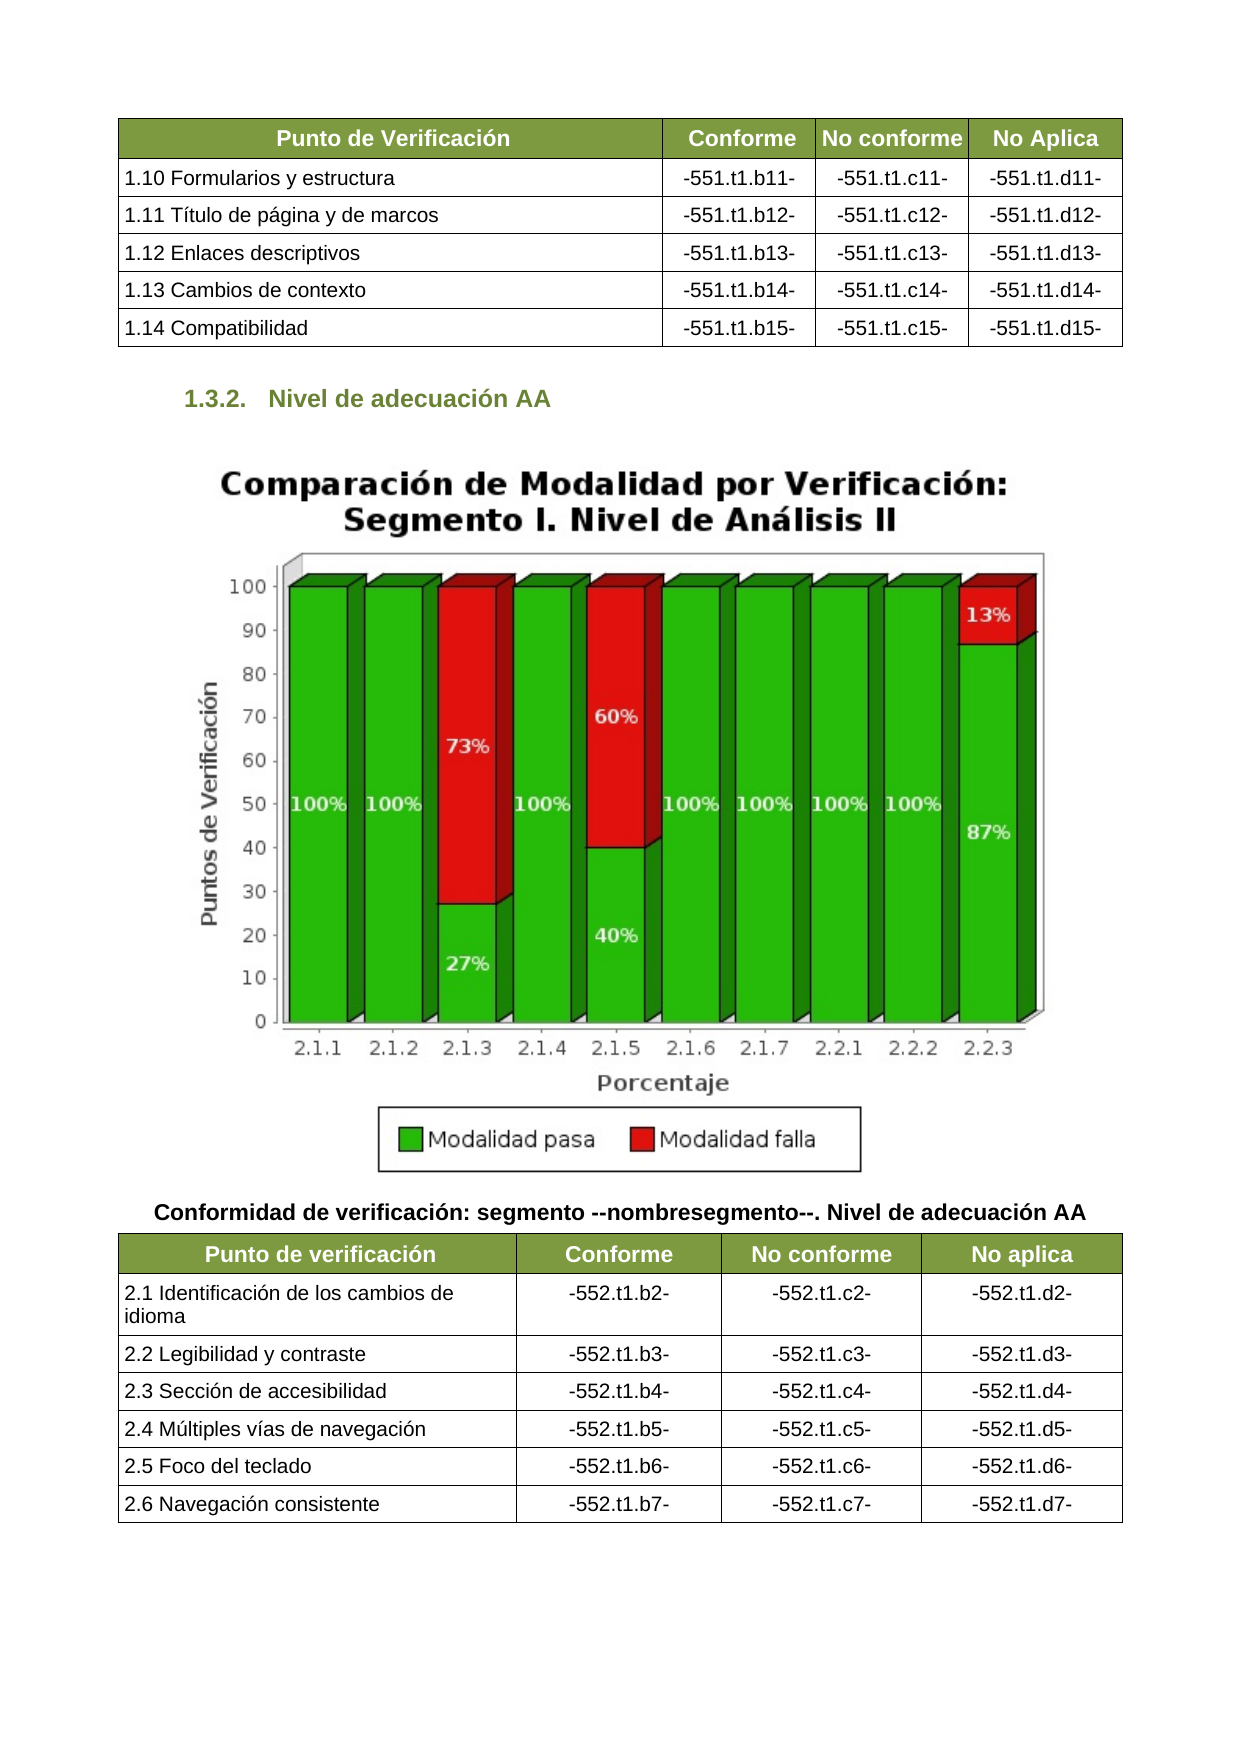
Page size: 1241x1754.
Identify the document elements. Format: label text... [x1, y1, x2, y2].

table_cell -551.t1.b13- [663, 234, 815, 271]
table_cell -552.t1.d4- [922, 1373, 1122, 1409]
table_cell 2.5 Foco del teclado [119, 1448, 516, 1484]
table_header Punto de verificación [119, 1234, 516, 1273]
table_cell -552.t1.d5- [922, 1411, 1122, 1447]
table_cell -551.t1.d14- [969, 272, 1122, 308]
table_cell -552.t1.d7- [922, 1486, 1122, 1522]
table_cell -551.t1.d12- [969, 197, 1122, 233]
table_cell -552.t1.d2- [922, 1274, 1122, 1334]
table_cell -551.t1.c12- [816, 197, 968, 233]
table_cell 1.12 Enlaces descriptivos [119, 234, 662, 271]
table_header Conforme [663, 119, 815, 158]
table_cell -551.t1.b15- [663, 309, 815, 346]
table_header No Aplica [969, 119, 1122, 158]
table_cell -551.t1.d11- [969, 159, 1122, 196]
table_cell 2.3 Sección de accesibilidad [119, 1373, 516, 1409]
table_cell -551.t1.b12- [663, 197, 815, 233]
table_header No aplica [922, 1234, 1122, 1273]
table_cell -552.t1.b7- [517, 1486, 721, 1522]
table_cell -552.t1.c5- [722, 1411, 921, 1447]
table_cell -551.t1.c14- [816, 272, 968, 308]
table_cell -552.t1.b4- [517, 1373, 721, 1409]
table_cell -552.t1.c6- [722, 1448, 921, 1484]
table_header Conforme [517, 1234, 721, 1273]
table_cell -552.t1.d6- [922, 1448, 1122, 1484]
table_cell 2.4 Múltiples vías de navegación [119, 1411, 516, 1447]
table_cell -551.t1.b14- [663, 272, 815, 308]
table_cell -551.t1.c11- [816, 159, 968, 196]
table_cell 1.13 Cambios de contexto [119, 272, 662, 308]
table_cell 1.11 Título de página y de marcos [119, 197, 662, 233]
table_cell -551.t1.d13- [969, 234, 1122, 271]
table_cell -552.t1.c2- [722, 1274, 921, 1334]
table_cell -552.t1.b5- [517, 1411, 721, 1447]
table_cell 2.6 Navegación consistente [119, 1486, 516, 1522]
table_cell -551.t1.c13- [816, 234, 968, 271]
picture [178, 464, 1062, 1174]
table_cell 2.2 Legibilidad y contraste [119, 1336, 516, 1372]
table_cell -551.t1.c15- [816, 309, 968, 346]
table_header No conforme [722, 1234, 921, 1273]
table_header No conforme [816, 119, 968, 158]
table_cell -552.t1.c7- [722, 1486, 921, 1522]
table_cell -552.t1.b3- [517, 1336, 721, 1372]
table_cell -551.t1.b11- [663, 159, 815, 196]
table_cell -552.t1.b2- [517, 1274, 721, 1334]
table_cell -552.t1.c4- [722, 1373, 921, 1409]
table_cell 1.10 Formularios y estructura [119, 159, 662, 196]
table_cell 2.1 Identificación de los cambios de idioma [119, 1274, 516, 1334]
table_header Punto de Verificación [119, 119, 662, 158]
text Conformidad de verificación: segmento --nombresegmento--. Nivel de adecuación AA [118, 1199, 1122, 1225]
table_cell 1.14 Compatibilidad [119, 309, 662, 346]
subtitle Nivel de adecuación AA [177, 384, 1122, 413]
table_cell -552.t1.d3- [922, 1336, 1122, 1372]
table_cell -552.t1.c3- [722, 1336, 921, 1372]
table_cell -552.t1.b6- [517, 1448, 721, 1484]
table_cell -551.t1.d15- [969, 309, 1122, 346]
